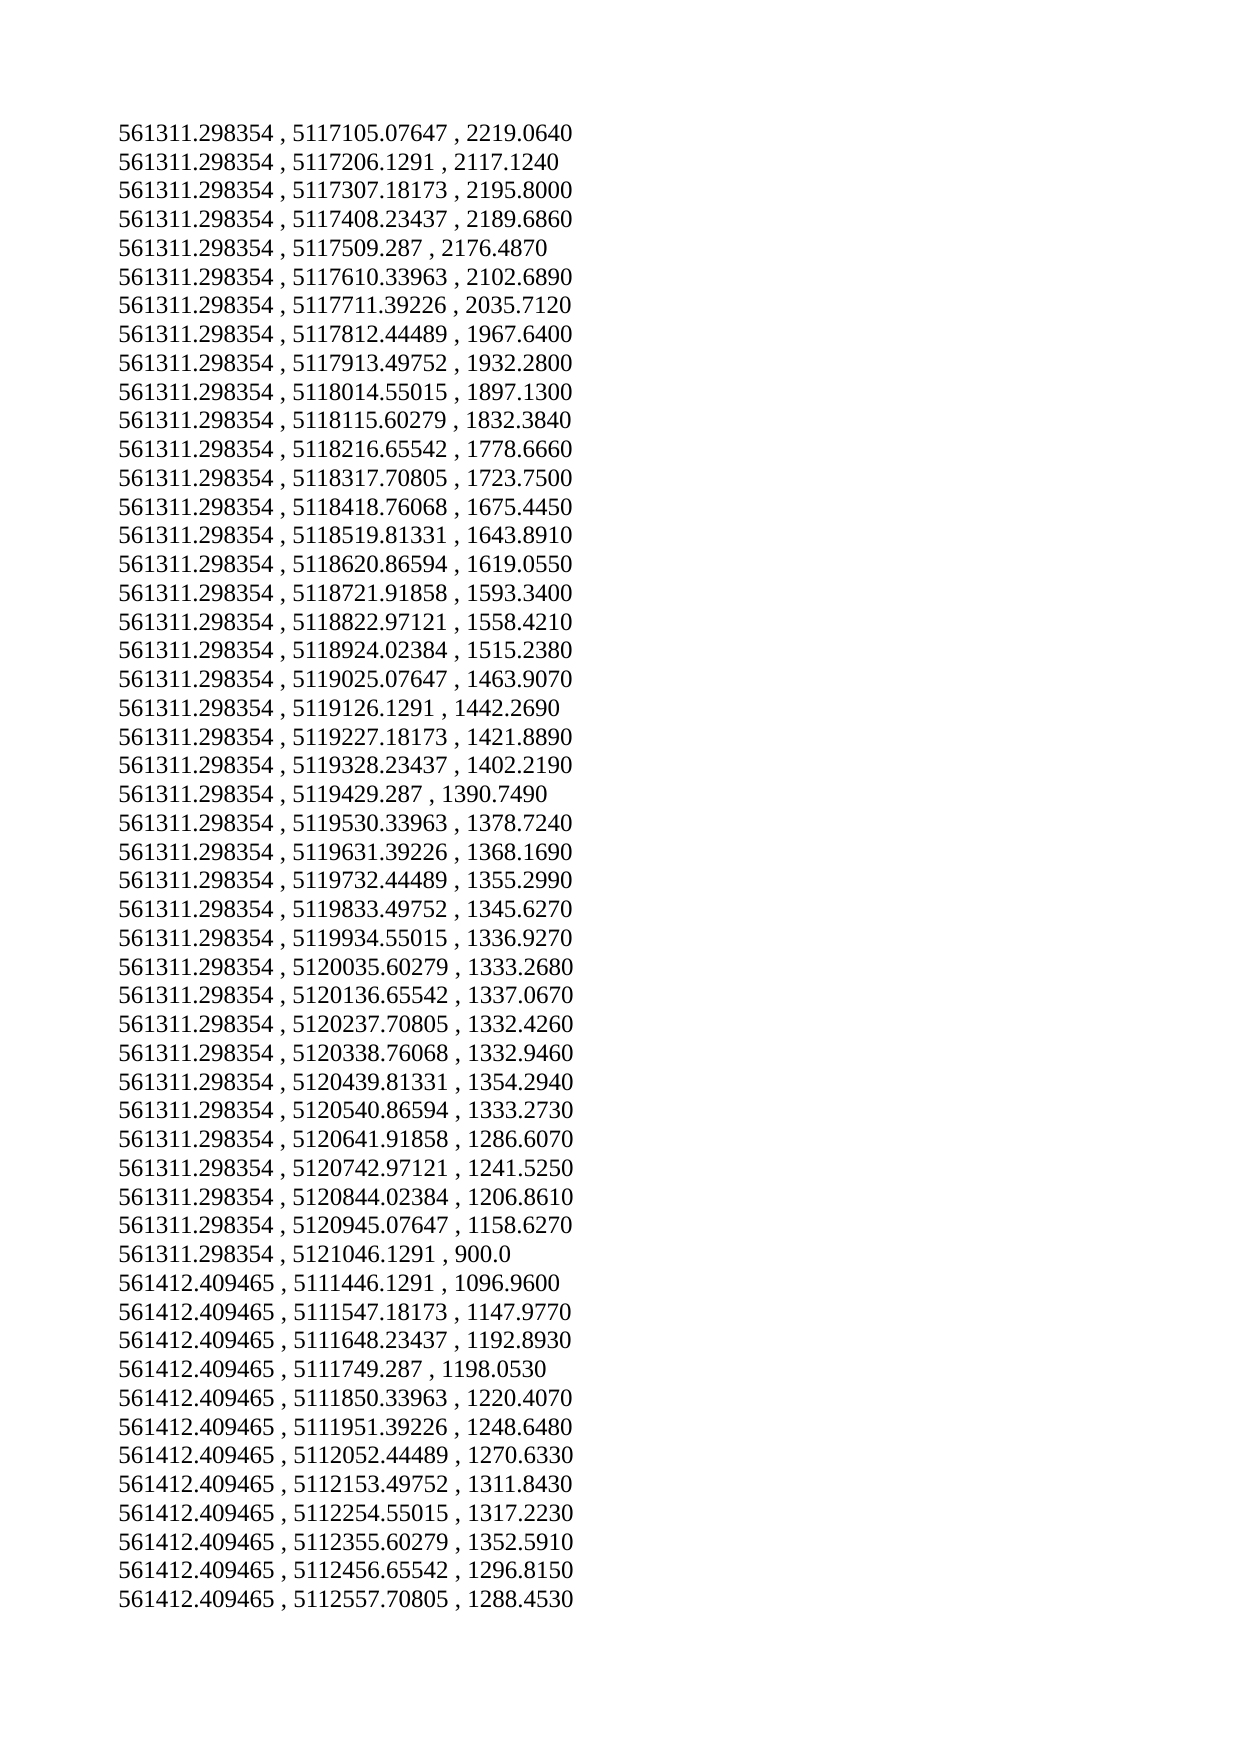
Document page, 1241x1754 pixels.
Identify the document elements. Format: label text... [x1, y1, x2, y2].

text 561311.298354 , 5118924.02384 , 1515.2380 [118, 636, 1122, 664]
text 561311.298354 , 5119934.55015 , 1336.9270 [118, 923, 1122, 952]
text 561412.409465 , 5111446.1291 , 1096.9600 [118, 1268, 1122, 1297]
text 561311.298354 , 5120945.07647 , 1158.6270 [118, 1211, 1122, 1239]
text 561412.409465 , 5112355.60279 , 1352.5910 [118, 1527, 1122, 1556]
text 561311.298354 , 5117105.07647 , 2219.0640 [118, 118, 1122, 147]
text 561311.298354 , 5119631.39226 , 1368.1690 [118, 837, 1122, 866]
text 561311.298354 , 5118115.60279 , 1832.3840 [118, 406, 1122, 434]
text 561311.298354 , 5120641.91858 , 1286.6070 [118, 1124, 1122, 1153]
text 561311.298354 , 5120844.02384 , 1206.8610 [118, 1182, 1122, 1211]
text 561311.298354 , 5118418.76068 , 1675.4450 [118, 492, 1122, 521]
text 561311.298354 , 5119833.49752 , 1345.6270 [118, 894, 1122, 923]
text 561412.409465 , 5111648.23437 , 1192.8930 [118, 1326, 1122, 1354]
text 561311.298354 , 5121046.1291 , 900.0 [118, 1239, 1122, 1268]
text 561311.298354 , 5117812.44489 , 1967.6400 [118, 319, 1122, 348]
text 561311.298354 , 5118620.86594 , 1619.0550 [118, 549, 1122, 578]
text 561311.298354 , 5118216.65542 , 1778.6660 [118, 434, 1122, 463]
text 561311.298354 , 5120035.60279 , 1333.2680 [118, 952, 1122, 981]
text 561311.298354 , 5117610.33963 , 2102.6890 [118, 262, 1122, 291]
text 561311.298354 , 5117206.1291 , 2117.1240 [118, 147, 1122, 176]
text 561311.298354 , 5118822.97121 , 1558.4210 [118, 607, 1122, 636]
text 561412.409465 , 5111749.287 , 1198.0530 [118, 1354, 1122, 1383]
text 561412.409465 , 5111951.39226 , 1248.6480 [118, 1412, 1122, 1441]
text 561311.298354 , 5120136.65542 , 1337.0670 [118, 981, 1122, 1009]
text 561311.298354 , 5120540.86594 , 1333.2730 [118, 1096, 1122, 1124]
text 561311.298354 , 5119530.33963 , 1378.7240 [118, 808, 1122, 837]
text 561311.298354 , 5120439.81331 , 1354.2940 [118, 1067, 1122, 1096]
text 561311.298354 , 5119126.1291 , 1442.2690 [118, 693, 1122, 722]
text 561311.298354 , 5120237.70805 , 1332.4260 [118, 1009, 1122, 1038]
text 561311.298354 , 5117307.18173 , 2195.8000 [118, 176, 1122, 204]
text 561311.298354 , 5119328.23437 , 1402.2190 [118, 751, 1122, 779]
text 561311.298354 , 5119732.44489 , 1355.2990 [118, 866, 1122, 894]
text 561311.298354 , 5119429.287 , 1390.7490 [118, 779, 1122, 808]
text 561311.298354 , 5117913.49752 , 1932.2800 [118, 348, 1122, 377]
text 561311.298354 , 5120338.76068 , 1332.9460 [118, 1038, 1122, 1067]
text 561412.409465 , 5112557.70805 , 1288.4530 [118, 1584, 1122, 1613]
text 561311.298354 , 5118721.91858 , 1593.3400 [118, 578, 1122, 607]
text 561412.409465 , 5112456.65542 , 1296.8150 [118, 1556, 1122, 1584]
text 561311.298354 , 5117711.39226 , 2035.7120 [118, 291, 1122, 319]
text 561311.298354 , 5119227.18173 , 1421.8890 [118, 722, 1122, 751]
text 561311.298354 , 5118014.55015 , 1897.1300 [118, 377, 1122, 406]
text 561311.298354 , 5120742.97121 , 1241.5250 [118, 1153, 1122, 1182]
text 561311.298354 , 5117509.287 , 2176.4870 [118, 233, 1122, 262]
text 561412.409465 , 5112254.55015 , 1317.2230 [118, 1498, 1122, 1527]
text 561311.298354 , 5119025.07647 , 1463.9070 [118, 664, 1122, 693]
text 561412.409465 , 5111850.33963 , 1220.4070 [118, 1383, 1122, 1412]
text 561311.298354 , 5118317.70805 , 1723.7500 [118, 463, 1122, 492]
text 561412.409465 , 5111547.18173 , 1147.9770 [118, 1297, 1122, 1326]
text 561311.298354 , 5117408.23437 , 2189.6860 [118, 204, 1122, 233]
text 561311.298354 , 5118519.81331 , 1643.8910 [118, 521, 1122, 549]
text 561412.409465 , 5112052.44489 , 1270.6330 [118, 1441, 1122, 1469]
text 561412.409465 , 5112153.49752 , 1311.8430 [118, 1469, 1122, 1498]
